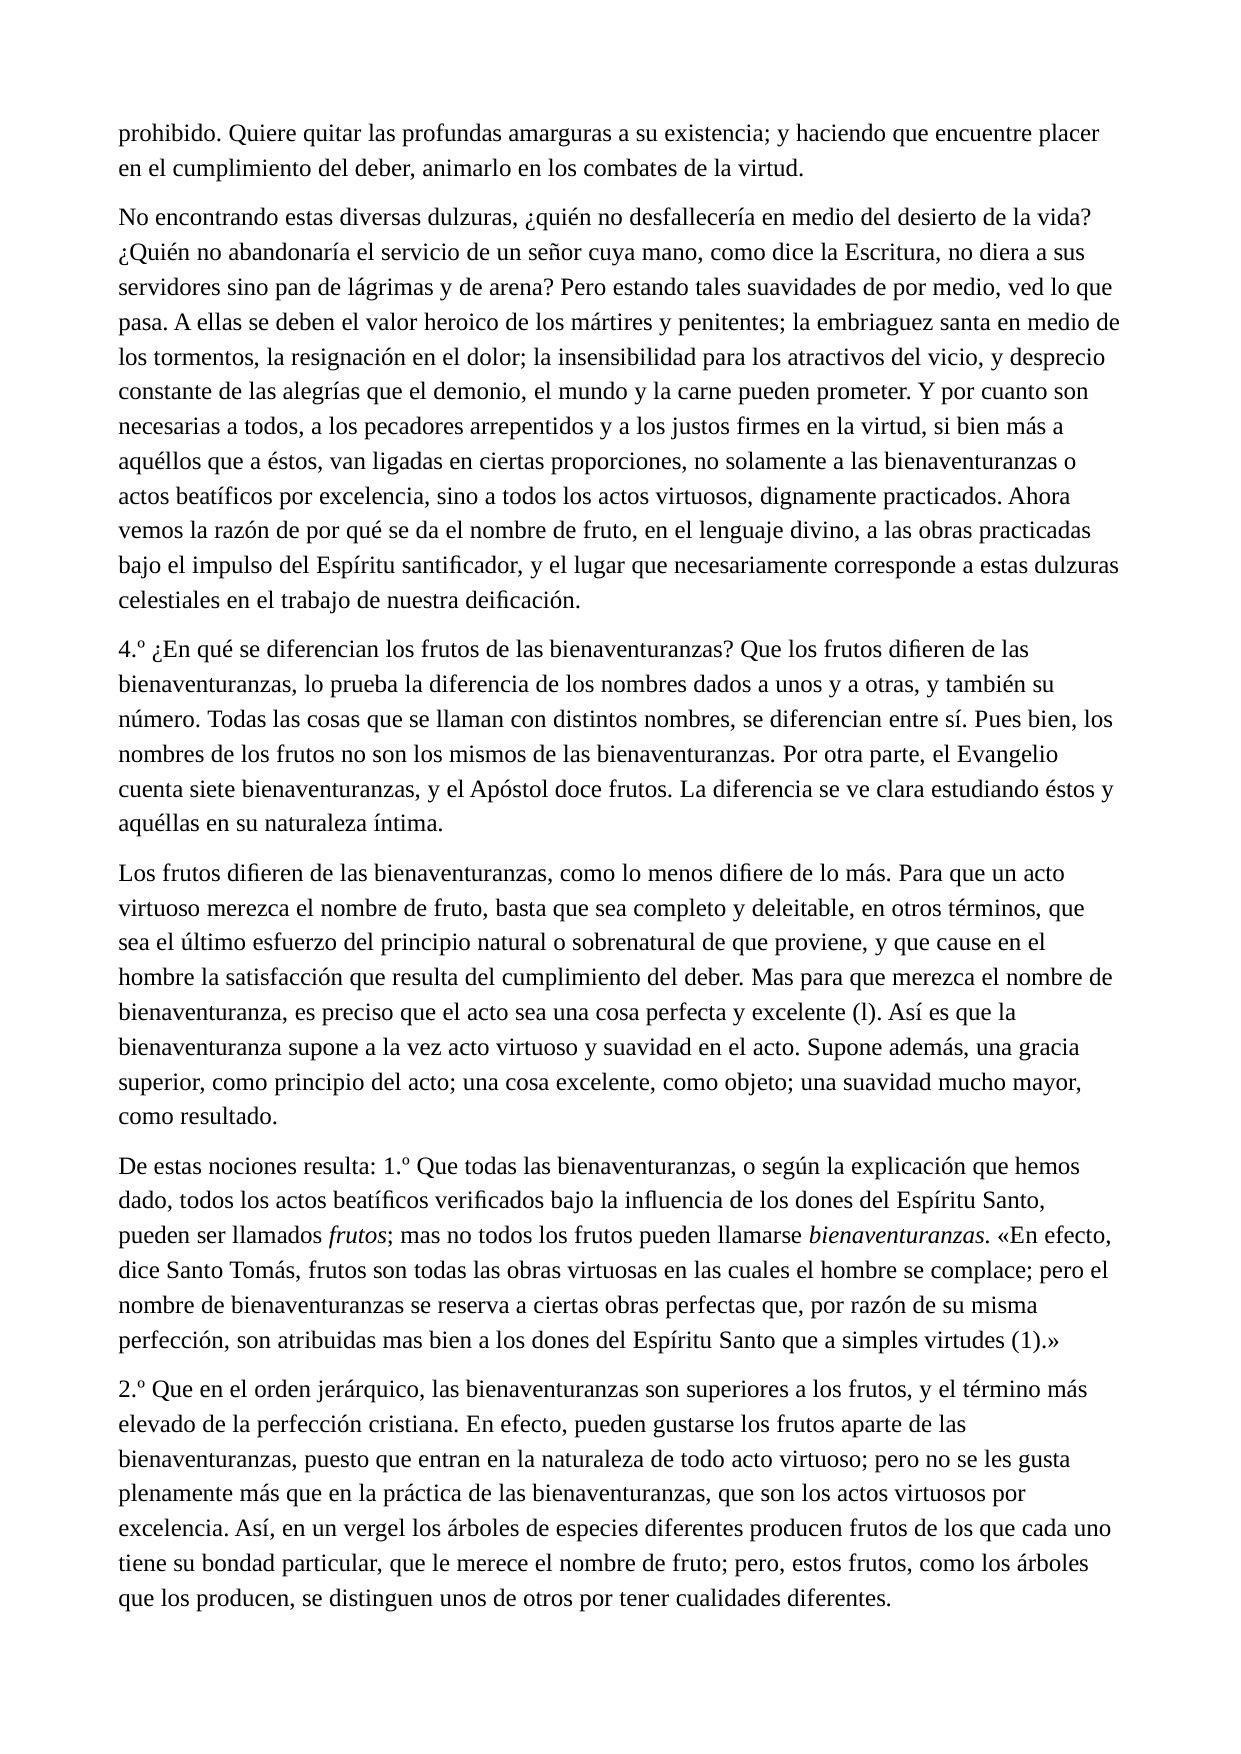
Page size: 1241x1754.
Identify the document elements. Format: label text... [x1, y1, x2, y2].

text 2.º Que en el orden jerárquico, las bienaventuranzas son superiores a los frutos, y el término más elevado de la perfección cristiana. En efecto, pueden gustarse los frutos aparte de las bienaventuranzas, puesto que entran en la naturaleza de todo acto virtuoso; pero no se les gusta plenamente más que en la práctica de las bienaventuranzas, que son los actos virtuosos por excelencia. Así, en un vergel los árboles de especies diferentes producen frutos de los que cada uno tiene su bondad particular, que le merece el nombre de fruto; pero, estos frutos, como los árboles que los producen, se distinguen unos de otros por tener cualidades diferentes. [118, 1374, 1122, 1612]
text prohibido. Quiere quitar las profundas amarguras a su existencia; y haciendo que encuentre placer en el cumplimiento del deber, animarlo en los combates de la virtud. [118, 118, 1122, 182]
text Los frutos diﬁeren de las bienaventuranzas, como lo menos diﬁere de lo más. Para que un acto virtuoso merezca el nombre de fruto, basta que sea completo y deleitable, en otros términos, que sea el último esfuerzo del principio natural o sobrenatural de que proviene, y que cause en el hombre la satisfacción que resulta del cumplimiento del deber. Mas para que merezca el nombre de bienaventuranza, es preciso que el acto sea una cosa perfecta y excelente (l). Así es que la bienaventuranza supone a la vez acto virtuoso y suavidad en el acto. Supone además, una gracia superior, como principio del acto; una cosa excelente, como objeto; una suavidad mucho mayor, como resultado. [118, 858, 1122, 1130]
text De estas nociones resulta: 1.º Que todas las bienaventuranzas, o según la explicación que hemos dado, todos los actos beatíﬁcos veriﬁcados bajo la inﬂuencia de los dones del Espíritu Santo, pueden ser llamados frutos; mas no todos los frutos pueden llamarse bienaventuranzas. «En efecto, dice Santo Tomás, frutos son todas las obras virtuosas en las cuales el hombre se complace; pero el nombre de bienaventuranzas se reserva a ciertas obras perfectas que, por razón de su misma perfección, son atribuidas mas bien a los dones del Espíritu Santo que a simples virtudes (1).» [118, 1151, 1122, 1354]
text 4.º ¿En qué se diferencian los frutos de las bienaventuranzas? Que los frutos diﬁeren de las bienaventuranzas, lo prueba la diferencia de los nombres dados a unos y a otras, y también su número. Todas las cosas que se llaman con distintos nombres, se diferencian entre sí. Pues bien, los nombres de los frutos no son los mismos de las bienaventuranzas. Por otra parte, el Evangelio cuenta siete bienaventuranzas, y el Apóstol doce frutos. La diferencia se ve clara estudiando éstos y aquéllas en su naturaleza íntima. [118, 634, 1122, 837]
text No encontrando estas diversas dulzuras, ¿quién no desfallecería en medio del desierto de la vida? ¿Quién no abandonaría el servicio de un señor cuya mano, como dice la Escritura, no diera a sus servidores sino pan de lágrimas y de arena? Pero estando tales suavidades de por medio, ved lo que pasa. A ellas se deben el valor heroico de los mártires y penitentes; la embriaguez santa en medio de los tormentos, la resignación en el dolor; la insensibilidad para los atractivos del vicio, y desprecio constante de las alegrías que el demonio, el mundo y la carne pueden prometer. Y por cuanto son necesarias a todos, a los pecadores arrepentidos y a los justos firmes en la virtud, si bien más a aquéllos que a éstos, van ligadas en ciertas proporciones, no solamente a las bienaventuranzas o actos beatíficos por excelencia, sino a todos los actos virtuosos, dignamente practicados. Ahora vemos la razón de por qué se da el nombre de fruto, en el lenguaje divino, a las obras practicadas bajo el impulso del Espíritu santiﬁcador, y el lugar que necesariamente corresponde a estas dulzuras celestiales en el trabajo de nuestra deiﬁcación. [118, 202, 1122, 614]
